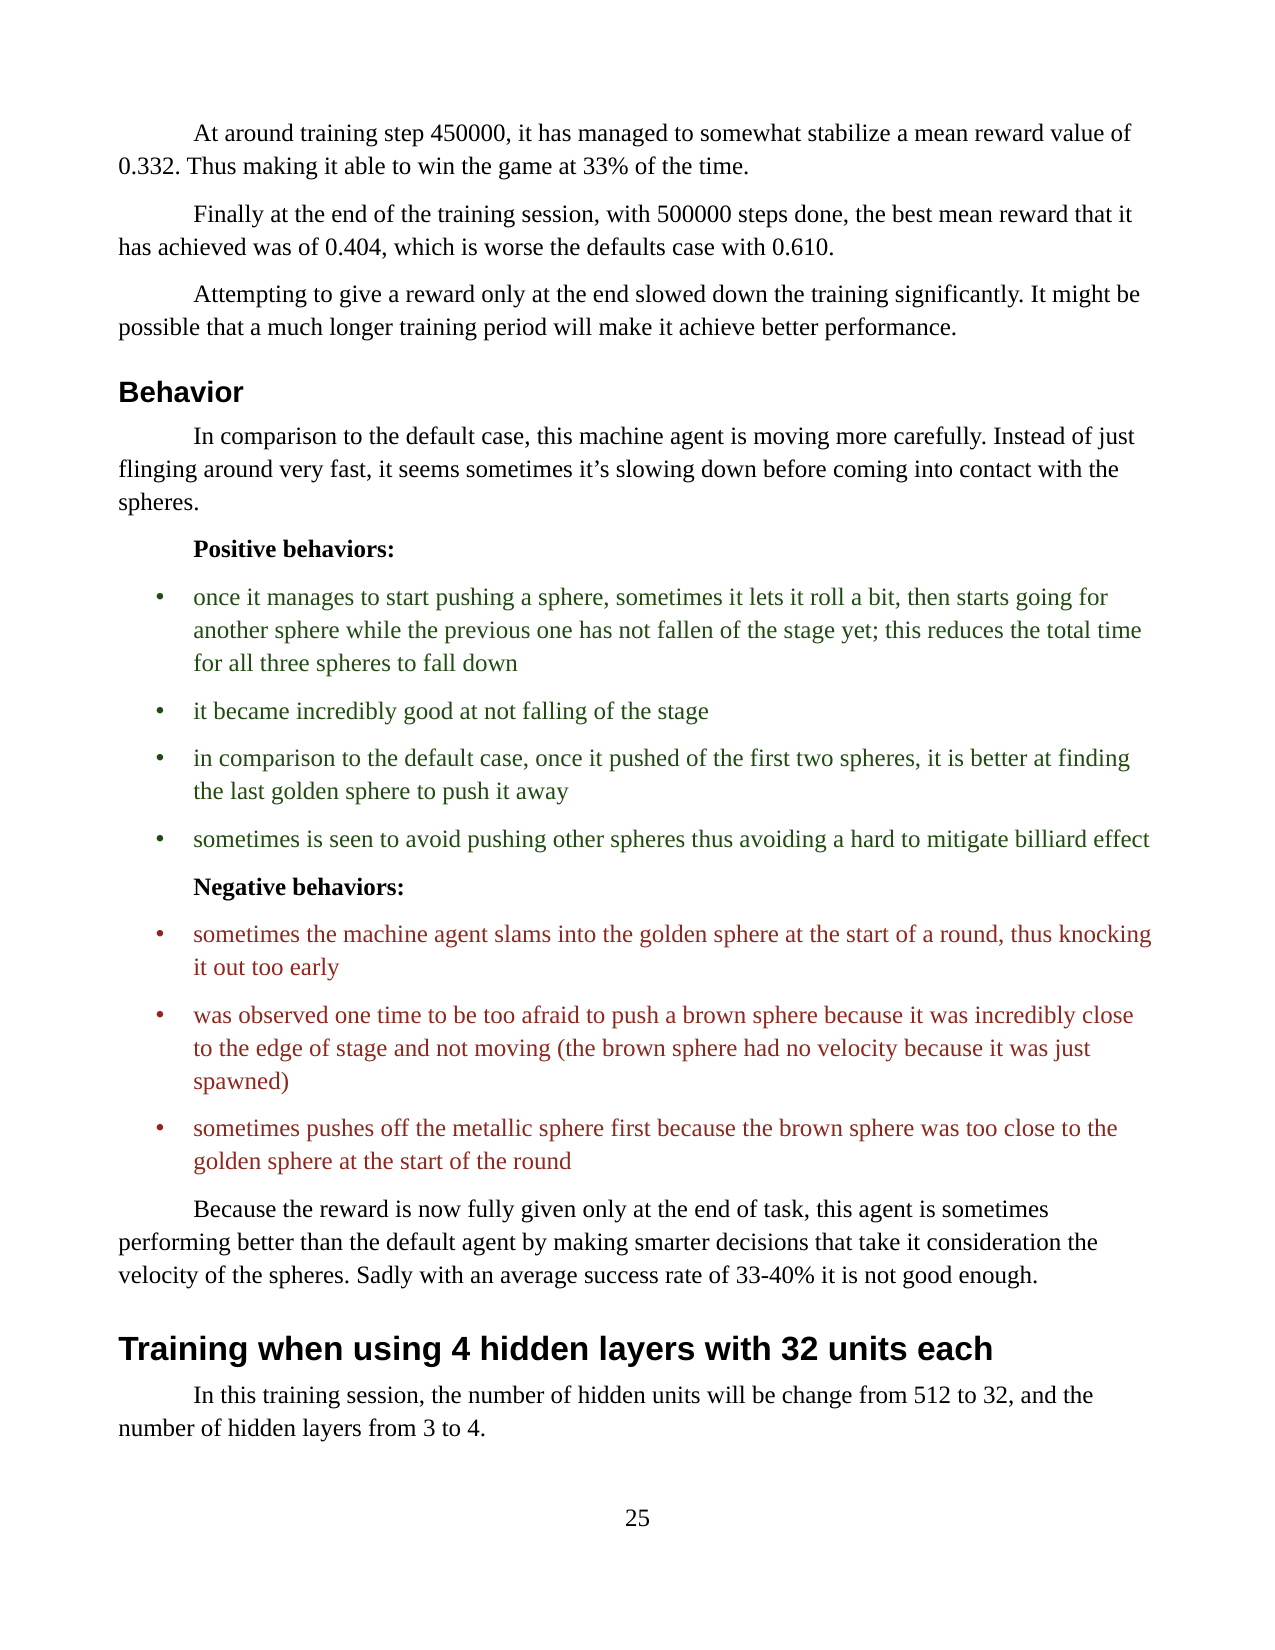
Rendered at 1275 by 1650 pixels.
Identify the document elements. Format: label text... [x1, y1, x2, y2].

text In this training session, the number of hidden units will be change from 512 to 32, and the number of hidden layers from 3 to 4. [118, 1380, 1157, 1441]
text Positive behaviors: [118, 534, 1157, 563]
list sometimes is seen to avoid pushing other spheres thus avoiding a hard to mitigate billiard effect [156, 824, 1157, 853]
list in comparison to the default case, once it pushed of the first two spheres, it is better at finding the last golden sphere to push it away [156, 743, 1157, 805]
text Finally at the end of the training session, with 500000 steps done, the best mean reward that it has achieved was of 0.404, which is worse the defaults case with 0.610. [118, 199, 1157, 261]
list it became incredibly good at not falling of the stage [156, 696, 1157, 724]
list sometimes pushes off the metallic sphere first because the brown sphere was too close to the golden sphere at the start of the round [156, 1113, 1157, 1175]
list was observed one time to be too afraid to push a brown sphere because it was incredibly close to the edge of stage and not moving (the brown sphere had no velocity because it was just spawned) [156, 1000, 1157, 1094]
subtitle Training when using 4 hidden layers with 32 units each [118, 1328, 1157, 1367]
list Negative behaviors: [156, 872, 1157, 900]
text Because the reward is now fully given only at the end of task, this agent is sometimes performing better than the default agent by making smarter decisions that take it consideration the velocity of the spheres. Sadly with an average success rate of 33-40% it is not good enough. [118, 1194, 1157, 1289]
text Attempting to give a reward only at the end slowed down the training significantly. It might be possible that a much longer training period will make it achieve better performance. [118, 279, 1157, 341]
text At around training step 450000, it has managed to somewhat stabilize a mean reward value of 0.332. Thus making it able to win the game at 33% of the time. [118, 118, 1157, 180]
text In comparison to the default case, this machine agent is moving more carefully. Instead of just flinging around very fast, it seems sometimes it’s slowing down before coming into contact with the spheres. [118, 421, 1157, 516]
list sometimes the machine agent slams into the golden sphere at the start of a round, thus knocking it out too early [156, 919, 1157, 981]
subtitle Behavior [118, 374, 1157, 408]
list once it manages to start pushing a sphere, sometimes it lets it roll a bit, then starts going for another sphere while the previous one has not fallen of the stage yet; this reduces the total time for all three spheres to fall down [156, 582, 1157, 677]
